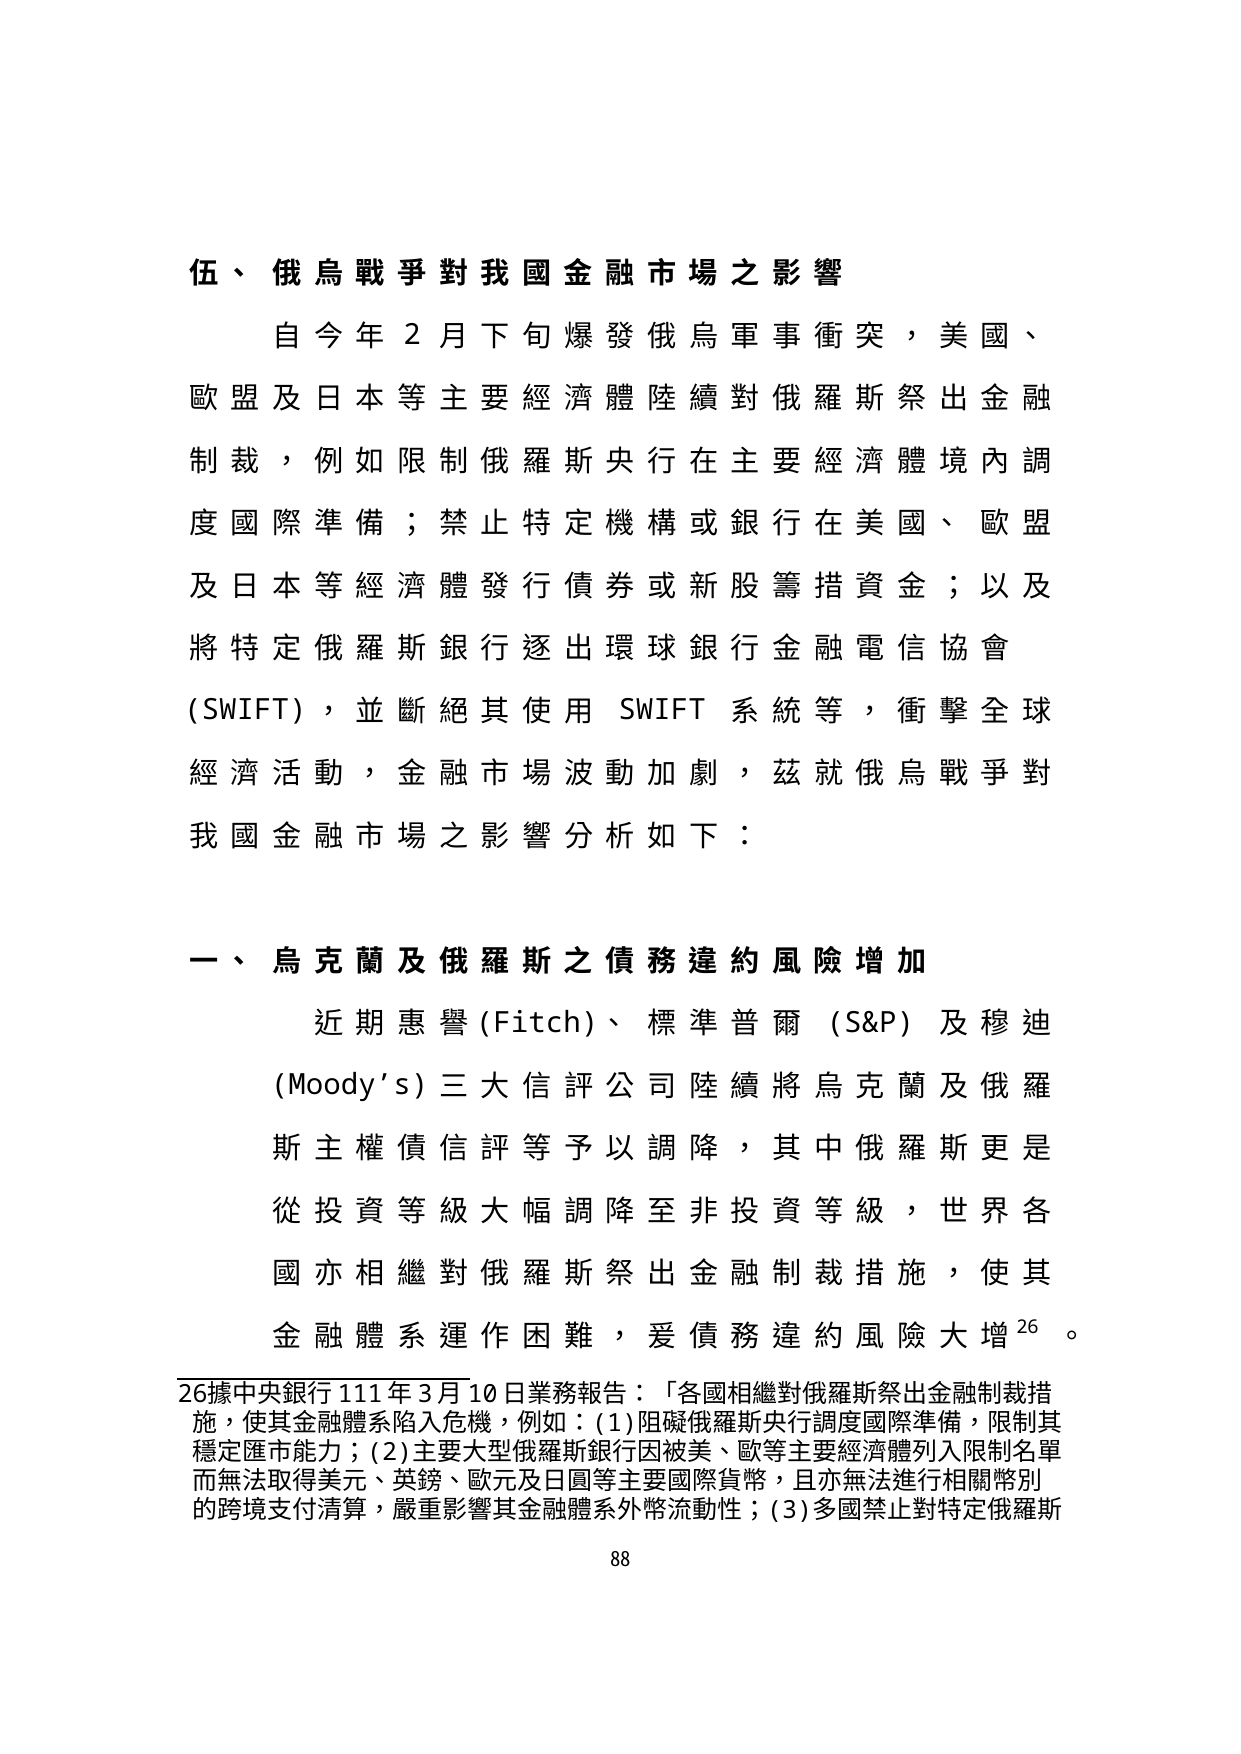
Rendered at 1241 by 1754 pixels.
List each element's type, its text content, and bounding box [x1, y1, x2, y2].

text 近期惠譽(Fitch)、標準普爾(S&P)及穆迪(Moody’s)三大信評公司陸續將烏克蘭及俄羅斯主權債信評等予以調降，其中俄羅斯更是從投資等級大幅調降至非投資等級，世界各國亦相繼對俄羅斯祭出金融制裁措施，使其金融體系運作困難，爰債務違約風險大增。 [242, 979, 1058, 1354]
text 伍、俄烏戰爭對我國金融市場之影響 [183, 229, 1058, 292]
text 據中央銀行111年3月10日業務報告：「各國相繼對俄羅斯祭出金融制裁措施，使其金融體系陷入危機，例如：(1)阻礙俄羅斯央行調度國際準備，限制其穩定匯市能力；(2)主要大型俄羅斯銀行因被美、歐等主要經濟體列入限制名單而無法取得美元、英鎊、歐元及日圓等主要國際貨幣，且亦無法進行相關幣別的跨境支付清算，嚴重影響其金融體系外幣流動性；(3)多國禁止對特定俄羅斯 [177, 1379, 1063, 1525]
text 一、烏克蘭及俄羅斯之債務違約風險增加 [183, 917, 1058, 979]
text 自今年2月下旬爆發俄烏軍事衝突，美國、歐盟及日本等主要經濟體陸續對俄羅斯祭出金融制裁，例如限制俄羅斯央行在主要經濟體境內調度國際準備；禁止特定機構或銀行在美國、歐盟及日本等經濟體發行債券或新股籌措資金；以及將特定俄羅斯銀行逐出環球銀行金融電信協會(SWIFT)，並斷絕其使用SWIFT系統等，衝擊全球經濟活動，金融市場波動加劇，茲就俄烏戰爭對我國金融市場之影響分析如下： [183, 292, 1058, 854]
